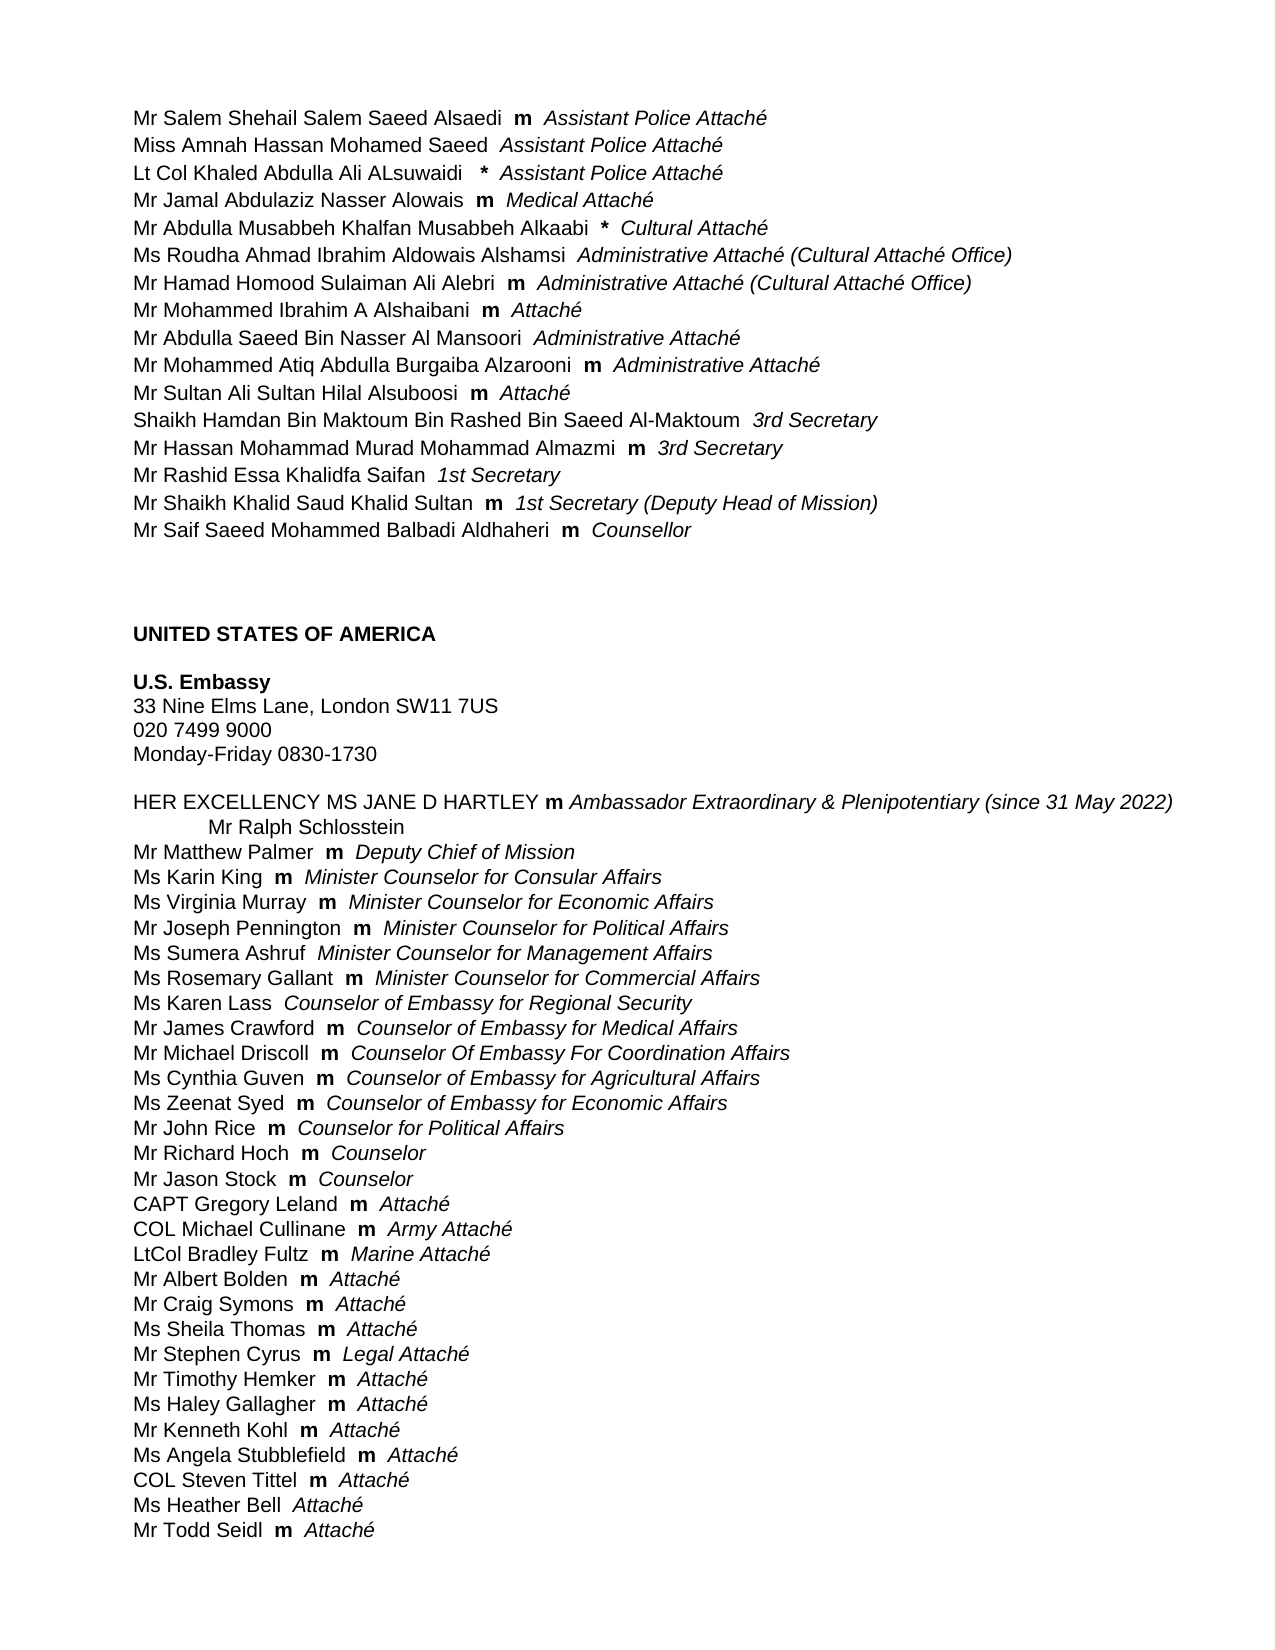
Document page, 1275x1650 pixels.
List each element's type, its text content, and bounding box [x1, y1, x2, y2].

text Ms Karen Lass Counselor of Embassy for Regional Security [133, 991, 1181, 1014]
text Monday-Friday 0830-1730 [133, 742, 1181, 766]
text CAPT Gregory Leland m Attaché [133, 1191, 1181, 1215]
text Ms Zeenat Syed m Counselor of Embassy for Economic Affairs [133, 1091, 1181, 1115]
text Mr Craig Symons m Attaché [133, 1292, 1181, 1316]
text Ms Cynthia Guven m Counselor of Embassy for Agricultural Affairs [133, 1066, 1181, 1090]
text COL Steven Tittel m Attaché [133, 1468, 1181, 1492]
text LtCol Bradley Fultz m Marine Attaché [133, 1242, 1181, 1266]
text 020 7499 9000 [133, 718, 1181, 742]
text Mr John Rice m Counselor for Political Affairs [133, 1116, 1181, 1140]
text Ms Karin King m Minister Counselor for Consular Affairs [133, 865, 1181, 889]
text Mr Salem Shehail Salem Saeed Alsaedi m Assistant Police Attaché [133, 106, 1181, 129]
text Mr Matthew Palmer m Deputy Chief of Mission [133, 840, 1181, 864]
text Ms Heather Bell Attaché [133, 1493, 1181, 1517]
text HER EXCELLENCY MS JANE D HARTLEY m Ambassador Extraordinary & Plenipotentiary (since 31 May 2022) [133, 790, 1181, 814]
text Mr James Crawford m Counselor of Embassy for Medical Affairs [133, 1016, 1181, 1040]
text 33 Nine Elms Lane, London SW11 7US [133, 694, 1181, 718]
text Mr Todd Seidl m Attaché [133, 1518, 1181, 1542]
text Mr Rashid Essa Khalidfa Saifan 1st Secretary [133, 463, 1181, 487]
text Mr Mohammed Atiq Abdulla Burgaiba Alzarooni m Administrative Attaché [133, 353, 1181, 377]
text Mr Kenneth Kohl m Attaché [133, 1417, 1181, 1441]
text Ms Virginia Murray m Minister Counselor for Economic Affairs [133, 890, 1181, 914]
text Mr Stephen Cyrus m Legal Attaché [133, 1342, 1181, 1366]
text U.S. Embassy [133, 670, 1181, 694]
text Mr Jamal Abdulaziz Nasser Alowais m Medical Attaché [133, 188, 1181, 212]
text Mr Hamad Homood Sulaiman Ali Alebri m Administrative Attaché (Cultural Attaché Office) [133, 271, 1181, 294]
text UNITED STATES OF AMERICA [133, 622, 1181, 646]
text Mr Joseph Pennington m Minister Counselor for Political Affairs [133, 915, 1181, 939]
text COL Michael Cullinane m Army Attaché [133, 1217, 1181, 1241]
text Mr Sultan Ali Sultan Hilal Alsuboosi m Attaché [133, 381, 1181, 404]
text Mr Jason Stock m Counselor [133, 1166, 1181, 1190]
text Mr Timothy Hemker m Attaché [133, 1367, 1181, 1391]
text Mr Abdulla Saeed Bin Nasser Al Mansoori Administrative Attaché [133, 326, 1181, 349]
text Mr Michael Driscoll m Counselor Of Embassy For Coordination Affairs [133, 1041, 1181, 1065]
text Ms Haley Gallagher m Attaché [133, 1392, 1181, 1416]
text Mr Shaikh Khalid Saud Khalid Sultan m 1st Secretary (Deputy Head of Mission) [133, 491, 1181, 514]
text Mr Ralph Schlosstein [133, 815, 1181, 839]
text Shaikh Hamdan Bin Maktoum Bin Rashed Bin Saeed Al-Maktoum 3rd Secretary [133, 408, 1181, 432]
text Ms Roudha Ahmad Ibrahim Aldowais Alshamsi Administrative Attaché (Cultural Attaché Office) [133, 243, 1181, 267]
text Mr Hassan Mohammad Murad Mohammad Almazmi m 3rd Secretary [133, 436, 1181, 459]
text Lt Col Khaled Abdulla Ali ALsuwaidi * Assistant Police Attaché [133, 161, 1181, 184]
text Mr Abdulla Musabbeh Khalfan Musabbeh Alkaabi * Cultural Attaché [133, 216, 1181, 239]
text Ms Angela Stubblefield m Attaché [133, 1442, 1181, 1466]
text Ms Sheila Thomas m Attaché [133, 1317, 1181, 1341]
text Mr Saif Saeed Mohammed Balbadi Aldhaheri m Counsellor [133, 518, 1181, 542]
text Ms Rosemary Gallant m Minister Counselor for Commercial Affairs [133, 966, 1181, 989]
text Ms Sumera Ashruf Minister Counselor for Management Affairs [133, 940, 1181, 964]
text Mr Mohammed Ibrahim A Alshaibani m Attaché [133, 298, 1181, 322]
text Mr Albert Bolden m Attaché [133, 1267, 1181, 1291]
text Mr Richard Hoch m Counselor [133, 1141, 1181, 1165]
text Miss Amnah Hassan Mohamed Saeed Assistant Police Attaché [133, 133, 1181, 157]
